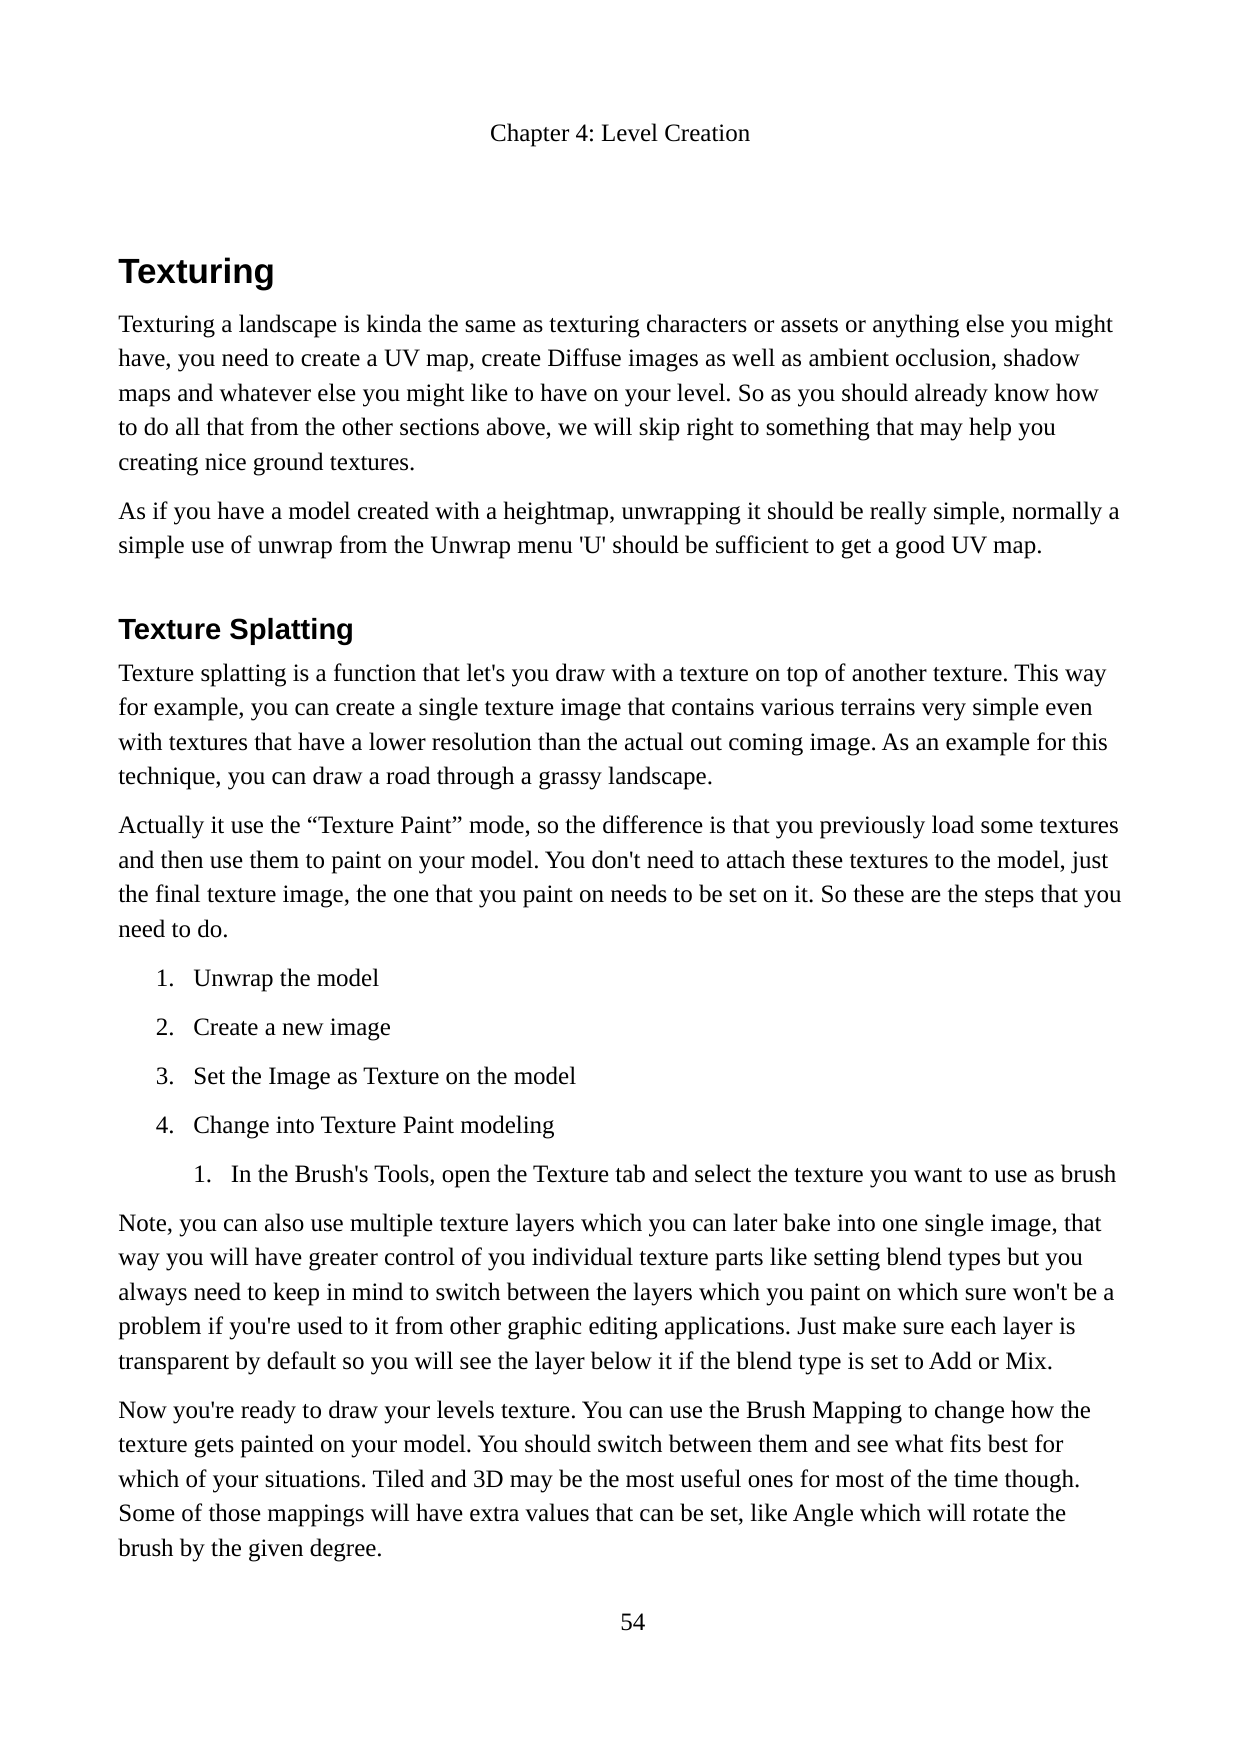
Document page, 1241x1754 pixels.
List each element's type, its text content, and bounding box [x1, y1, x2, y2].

list Create a new image [156, 1012, 1122, 1041]
text Texture splatting is a function that let's you draw with a texture on top of another texture. This way for example, you can create a single texture image that contains various terrains very simple even with textures that have a lower resolution than the actual out coming image. As an example for this technique, you can draw a road through a grassy landscape. [118, 658, 1122, 790]
list Set the Image as Texture on the model [156, 1061, 1122, 1089]
subtitle Texturing [118, 250, 1122, 290]
subtitle Texture Splatting [118, 612, 1122, 645]
text Note, you can also use multiple texture layers which you can later bake into one single image, that way you will have greater control of you individual texture parts like setting blend types but you always need to keep in mind to switch between the layers which you paint on which sure won't be a problem if you're used to it from other graphic editing applications. Just make sure each layer is transparent by default so you will see the layer below it if the blend type is set to Add or Mix. [118, 1208, 1122, 1375]
text Now you're ready to draw your levels texture. You can use the Brush Mapping to change how the texture gets painted on your model. You should switch between them and see what fits best for which of your situations. Tiled and 3D may be the most useful ones for most of the time though. Some of those mappings will have extra values that can be set, like Angle which will rotate the brush by the given degree. [118, 1395, 1122, 1562]
list Unwrap the model [156, 963, 1122, 991]
text Texturing a landscape is kinda the same as texturing characters or assets or anything else you might have, you need to create a UV map, create Diffuse images as well as ambient occlusion, shadow maps and whatever else you might like to have on your level. So as you should already know how to do all that from the other sections above, we will skip right to something that may help you creating nice ground textures. [118, 309, 1122, 475]
text Actually it use the “Texture Paint” mode, so the difference is that you previously load some textures and then use them to paint on your model. You don't need to attach these textures to the model, just the final texture image, the one that you paint on needs to be set on it. So these are the steps that you need to do. [118, 810, 1122, 942]
list In the Brush's Tools, open the Texture tab and select the texture you want to use as brush [193, 1159, 1122, 1188]
list Change into Texture Paint modeling [156, 1110, 1122, 1139]
text As if you have a model created with a heightmap, unwrapping it should be really simple, normally a simple use of unwrap from the Unwrap menu 'U' should be sufficient to get a good UV map. [118, 496, 1122, 559]
